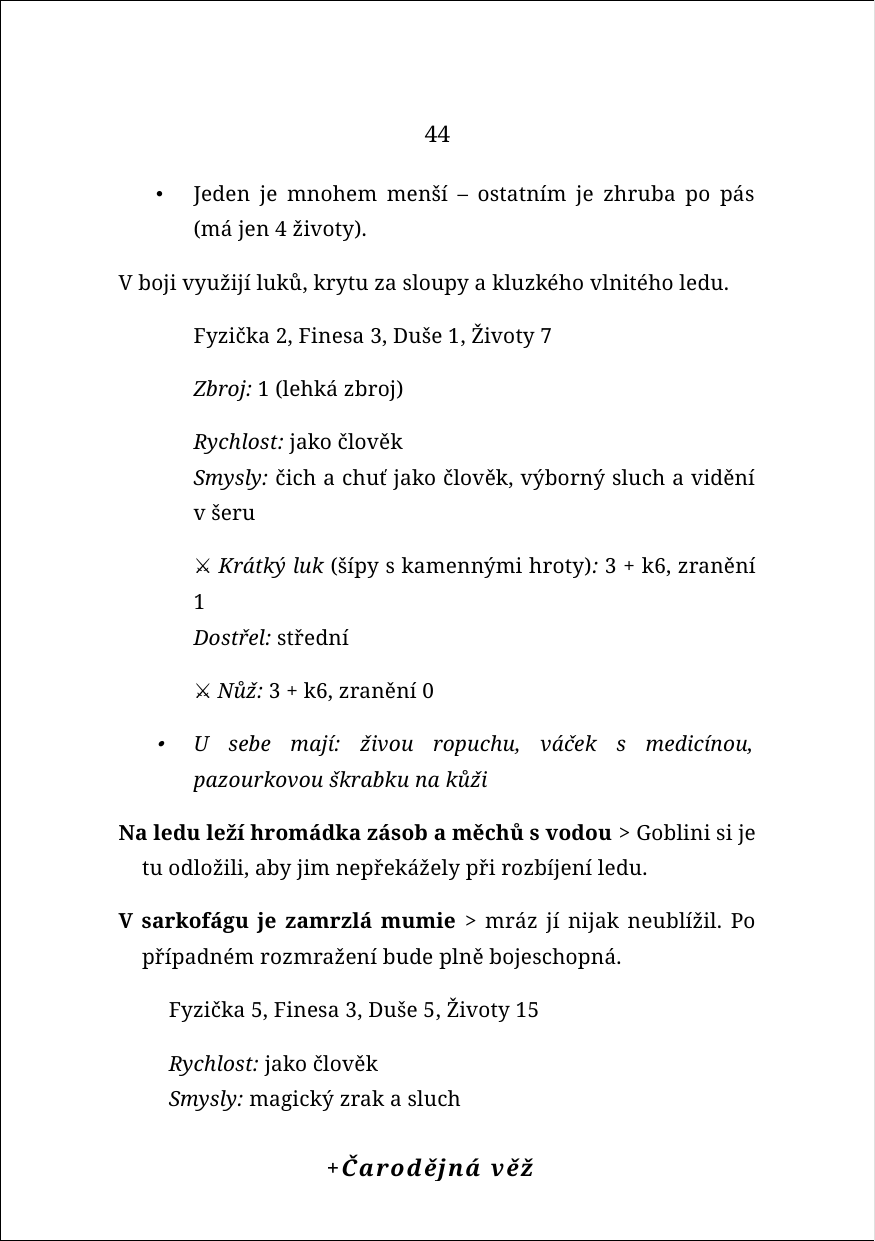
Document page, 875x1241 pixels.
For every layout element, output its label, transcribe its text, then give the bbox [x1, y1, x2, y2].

text V boji využijí luků, krytu za sloupy a kluzkého vlnitého ledu. [118, 268, 756, 296]
text V sarkofágu je zamrzlá mumie > mráz jí nijak neublížil. Po případném rozmražení bude plně bojeschopná. [118, 907, 756, 971]
list Dostřel: střední [156, 623, 756, 651]
list Rychlost: jako člověk [156, 427, 756, 456]
text Smysly: magický zrak a sluch [168, 1084, 756, 1113]
list Zbroj: 1 (lehká zbroj) [156, 374, 756, 403]
list U sebe mají: živou ropuchu, váček s medicínou, pazourkovou škrabku na kůži [156, 729, 756, 793]
text Rychlost: jako člověk [168, 1049, 756, 1077]
text Na ledu leží hromádka zásob a měchů s vodou > Goblini si je tu odložili, aby jim nepřekážely při rozbíjení ledu. [118, 818, 756, 882]
list Fyzička 2, Finesa 3, Duše 1, Životy 7 [156, 321, 756, 349]
list ⚔ Nůž: 3 + k6, zranění 0 [156, 676, 756, 704]
list ⚔ Krátký luk (šípy s kamennými hroty): 3 + k6, zranění 1 [156, 552, 756, 616]
list Jeden je mnohem menší – ostatním je zhruba po pás (má jen 4 životy). [156, 179, 756, 243]
text Fyzička 5, Finesa 3, Duše 5, Životy 15 [168, 995, 756, 1024]
list Smysly: čich a chuť jako člověk, výborný sluch a vidění v šeru [156, 463, 756, 527]
